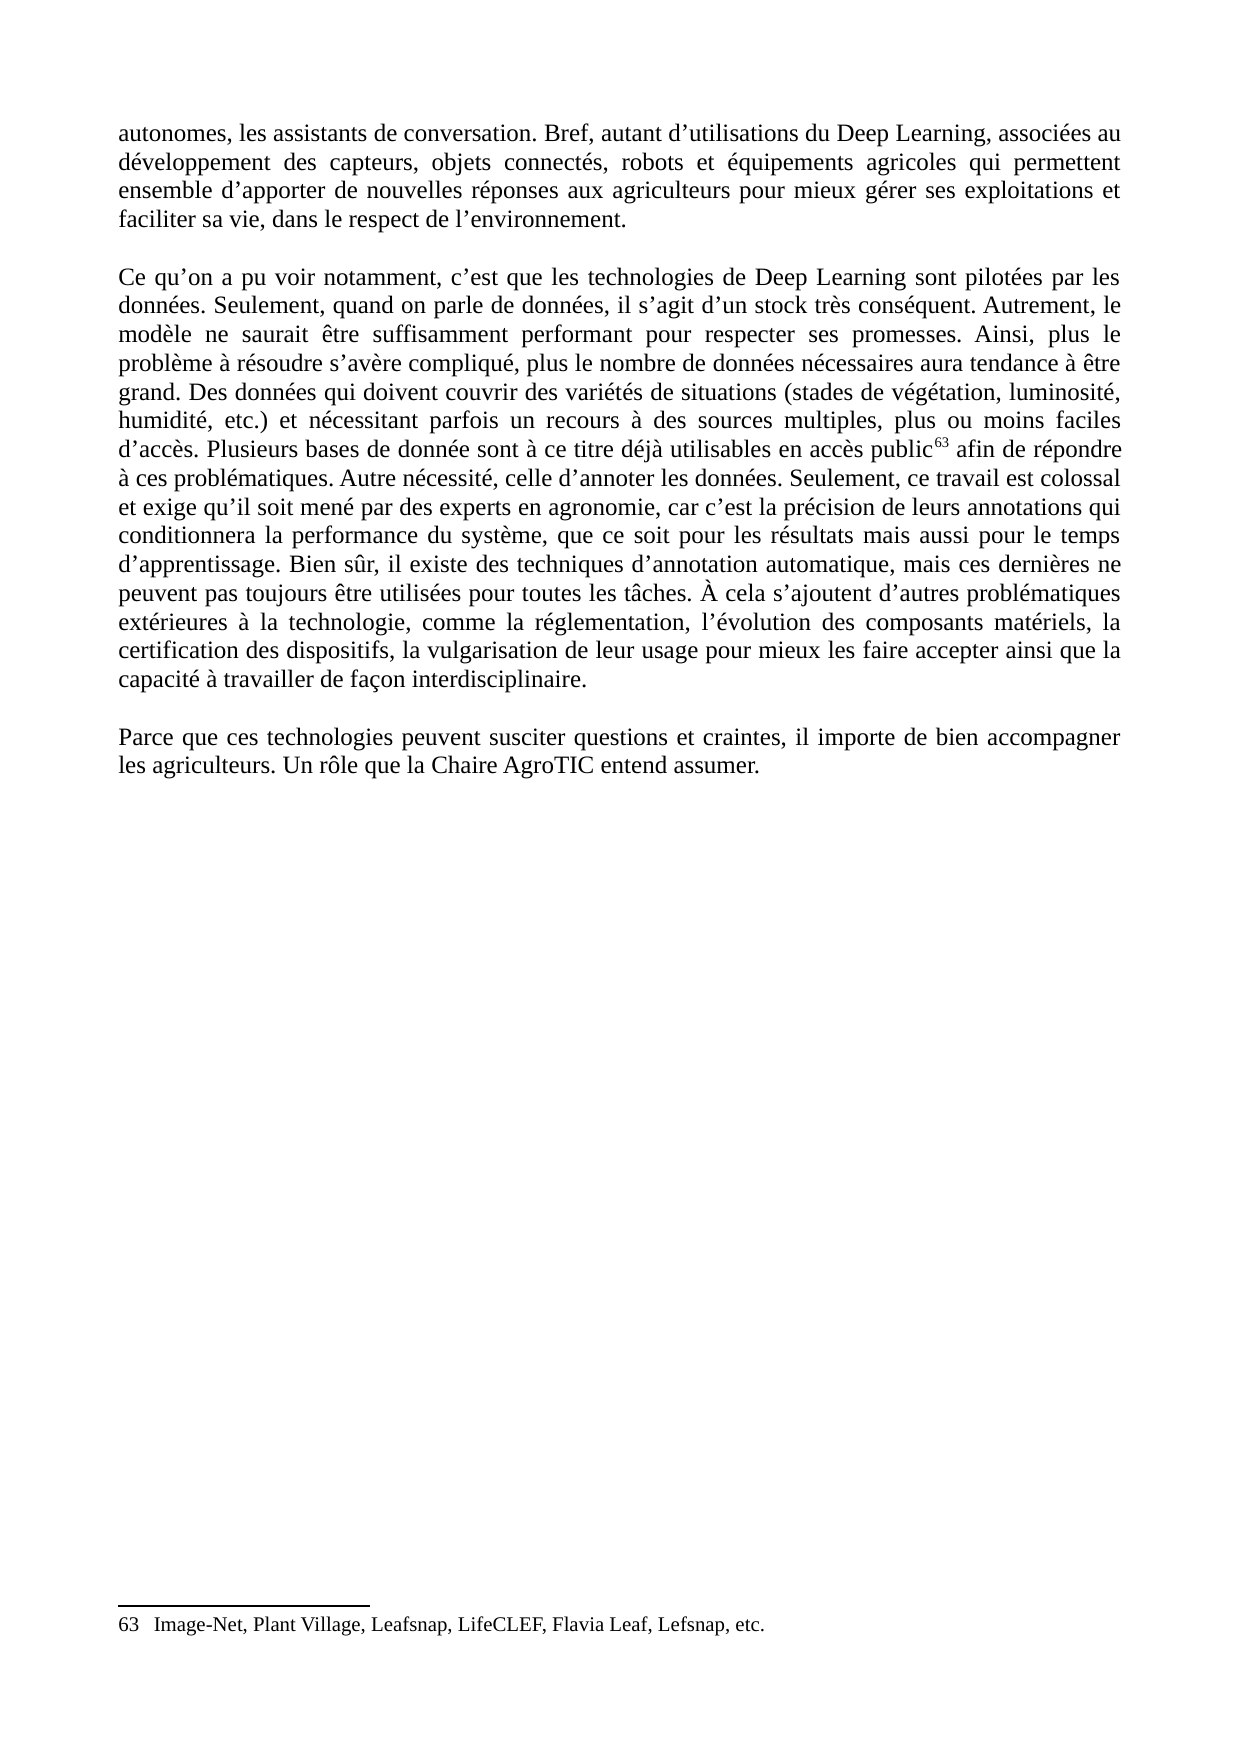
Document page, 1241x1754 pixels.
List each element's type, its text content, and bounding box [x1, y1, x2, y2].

text Ce qu’on a pu voir notamment, c’est que les technologies de Deep Learning sont pilotées par les données. Seulement, quand on parle de données, il s’agit d’un stock très conséquent. Autrement, le modèle ne saurait être suffisamment performant pour respecter ses promesses. Ainsi, plus le problème à résoudre s’avère compliqué, plus le nombre de données nécessaires aura tendance à être grand. Des données qui doivent couvrir des variétés de situations (stades de végétation, luminosité, humidité, etc.) et nécessitant parfois un recours à des sources multiples, plus ou moins faciles d’accès. Plusieurs bases de donnée sont à ce titre déjà utilisables en accès public afin de répondre à ces problématiques. Autre nécessité, celle d’annoter les données. Seulement, ce travail est colossal et exige qu’il soit mené par des experts en agronomie, car c’est la précision de leurs annotations qui conditionnera la performance du système, que ce soit pour les résultats mais aussi pour le temps d’apprentissage. Bien sûr, il existe des techniques d’annotation automatique, mais ces dernières ne peuvent pas toujours être utilisées pour toutes les tâches. À cela s’ajoutent d’autres problématiques extérieures à la technologie, comme la réglementation, l’évolution des composants matériels, la certification des dispositifs, la vulgarisation de leur usage pour mieux les faire accepter ainsi que la capacité à travailler de façon interdisciplinaire. [118, 262, 1122, 693]
text autonomes, les assistants de conversation. Bref, autant d’utilisations du Deep Learning, associées au développement des capteurs, objets connectés, robots et équipements agricoles qui permettent ensemble d’apporter de nouvelles réponses aux agriculteurs pour mieux gérer ses exploitations et faciliter sa vie, dans le respect de l’environnement. [118, 118, 1122, 233]
text Image-Net, Plant Village, Leafsnap, LifeCLEF, Flavia Leaf, Lefsnap, etc. [118, 1612, 1122, 1636]
text Parce que ces technologies peuvent susciter questions et craintes, il importe de bien accompagner les agriculteurs. Un rôle que la Chaire AgroTIC entend assumer. [118, 722, 1122, 779]
